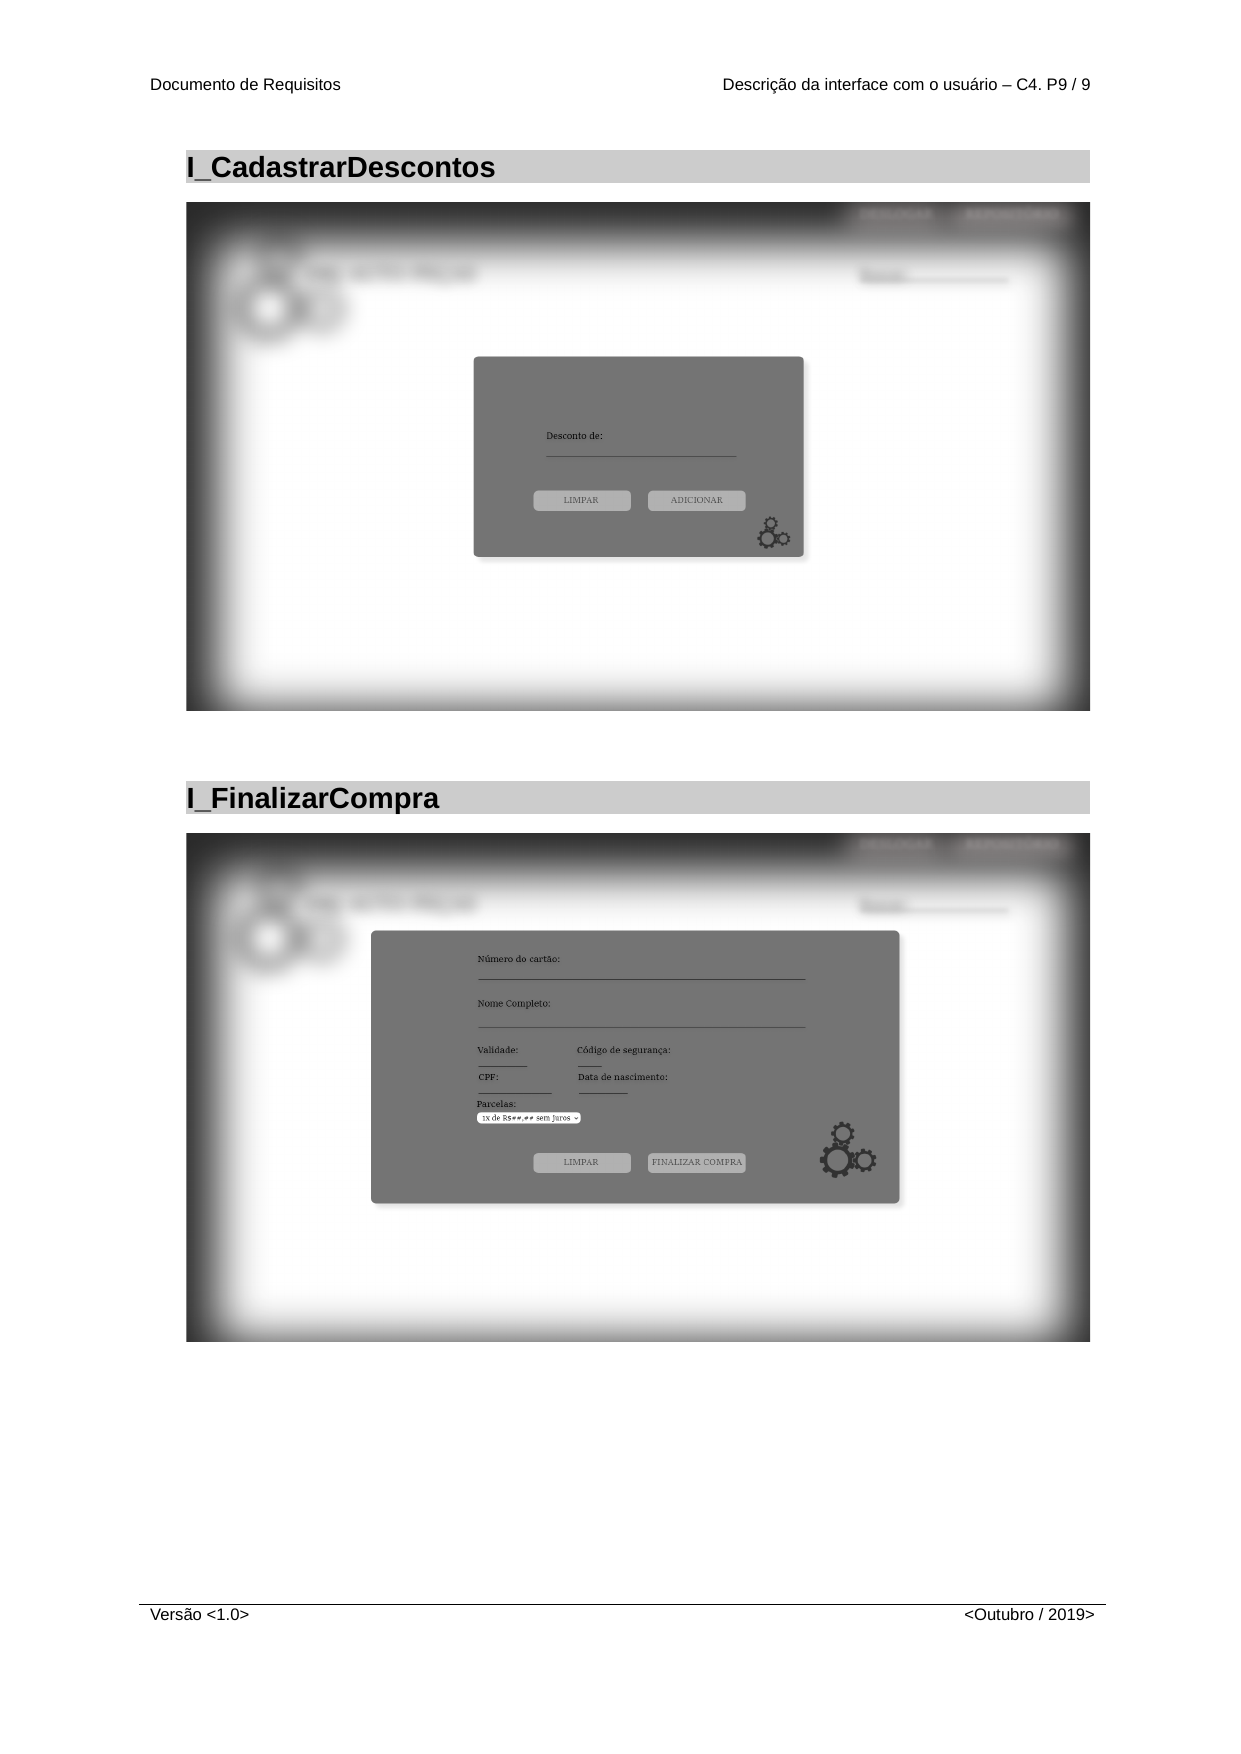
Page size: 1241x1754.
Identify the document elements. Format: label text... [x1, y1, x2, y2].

picture [186, 202, 1091, 711]
subtitle I_FinalizarCompra [186, 781, 1090, 814]
picture [186, 833, 1091, 1342]
subtitle I_CadastrarDescontos [186, 150, 1090, 183]
